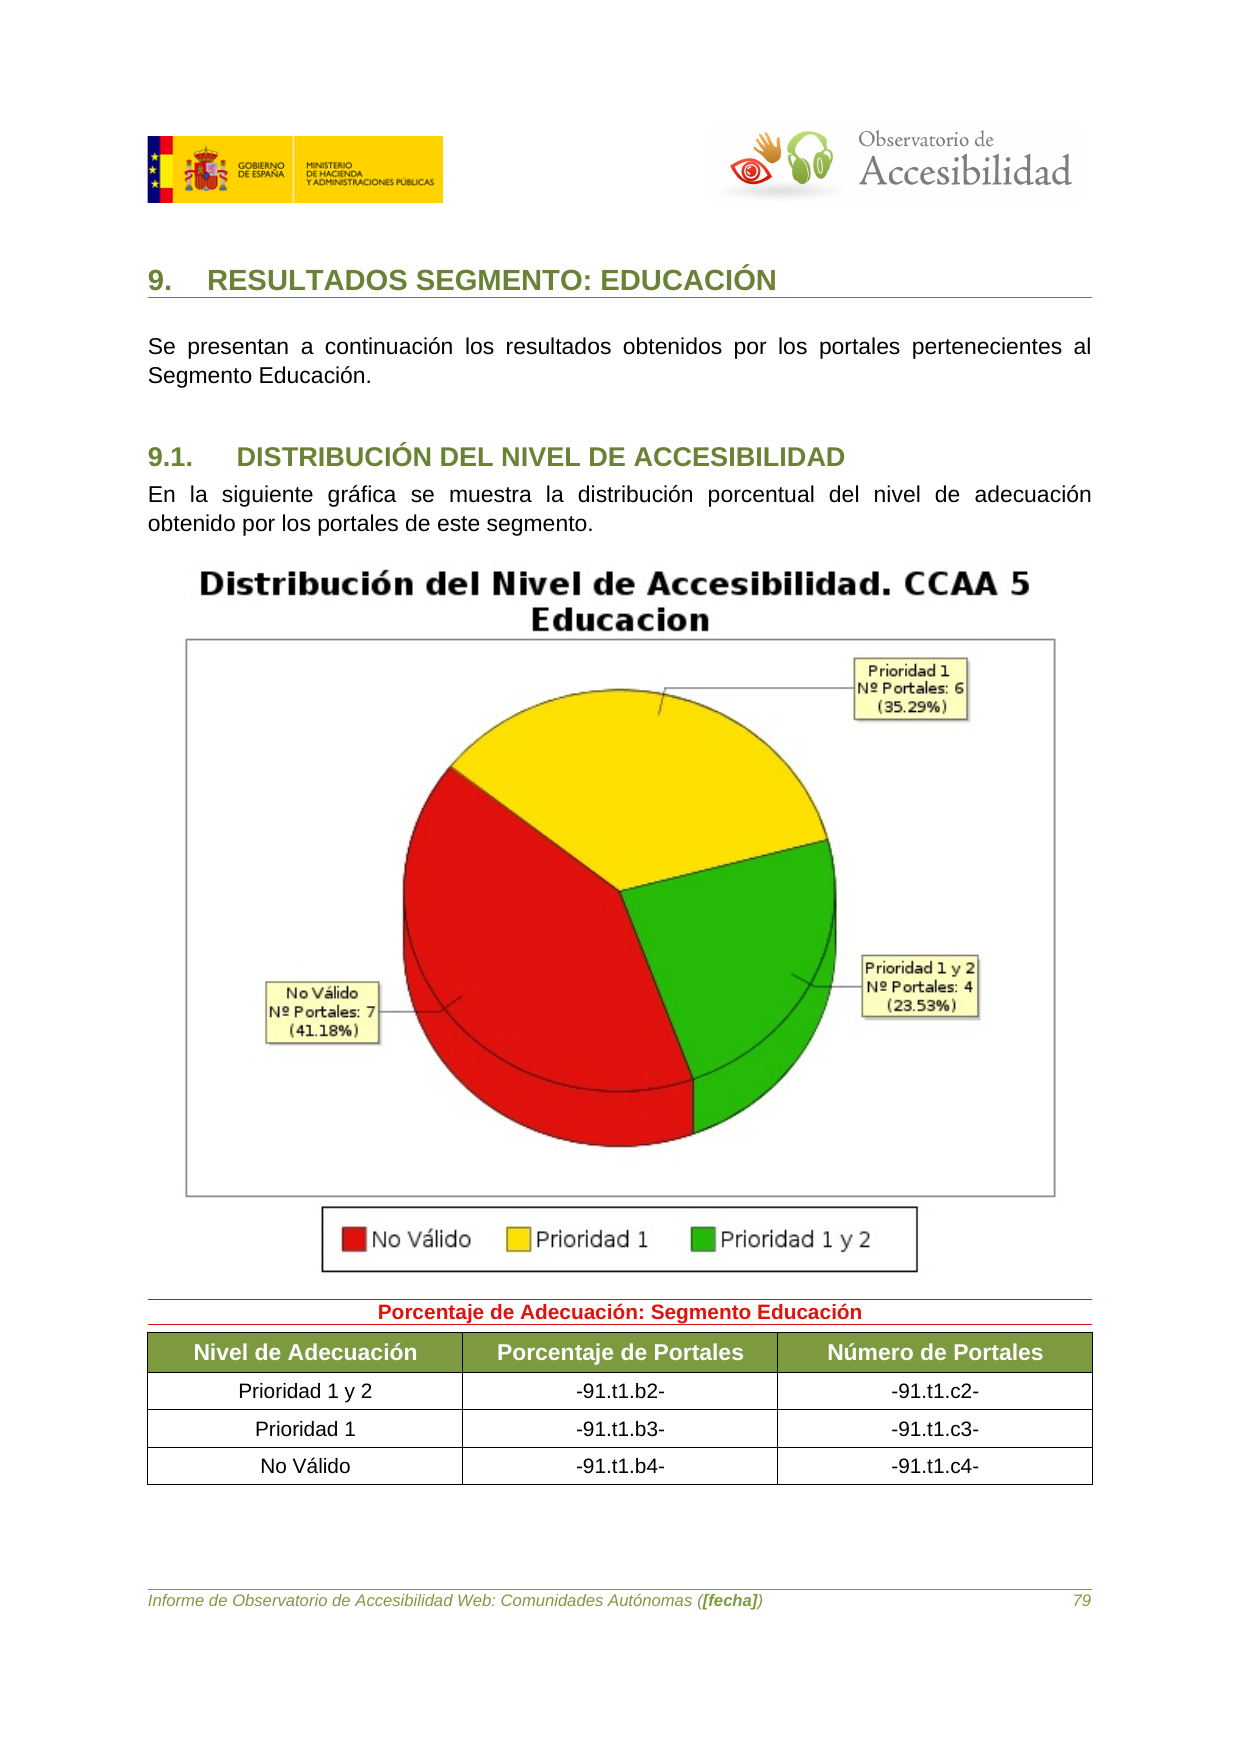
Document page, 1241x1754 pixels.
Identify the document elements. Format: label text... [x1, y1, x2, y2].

table_cell -91.t1.b4- [463, 1448, 777, 1484]
table_cell No Válido [148, 1448, 462, 1484]
text Porcentaje de Adecuación: Segmento Educación [148, 1300, 1092, 1324]
table_cell -91.t1.c3- [778, 1410, 1092, 1447]
table_header Número de Portales [778, 1333, 1092, 1372]
picture [147, 136, 443, 203]
table_cell Prioridad 1 [148, 1410, 462, 1447]
text Se presentan a continuación los resultados obtenidos por los portales pertenecientes al Segmento Educación. [148, 333, 1092, 388]
table_cell -91.t1.c4- [778, 1448, 1092, 1484]
picture [710, 122, 1086, 205]
table_cell -91.t1.b2- [463, 1373, 777, 1409]
table_cell Prioridad 1 y 2 [148, 1373, 462, 1409]
picture [178, 564, 1062, 1274]
table_header Porcentaje de Portales [463, 1333, 777, 1372]
text En la siguiente gráfica se muestra la distribución porcentual del nivel de adecuación obtenido por los portales de este segmento. [148, 481, 1092, 537]
table_cell -91.t1.b3- [463, 1410, 777, 1447]
table_header Nivel de Adecuación [148, 1333, 462, 1372]
list Resultados Segmento: Educación [148, 263, 1092, 297]
table_cell -91.t1.c2- [778, 1373, 1092, 1409]
list Distribución del nivel de accesibilidad [148, 441, 1092, 472]
